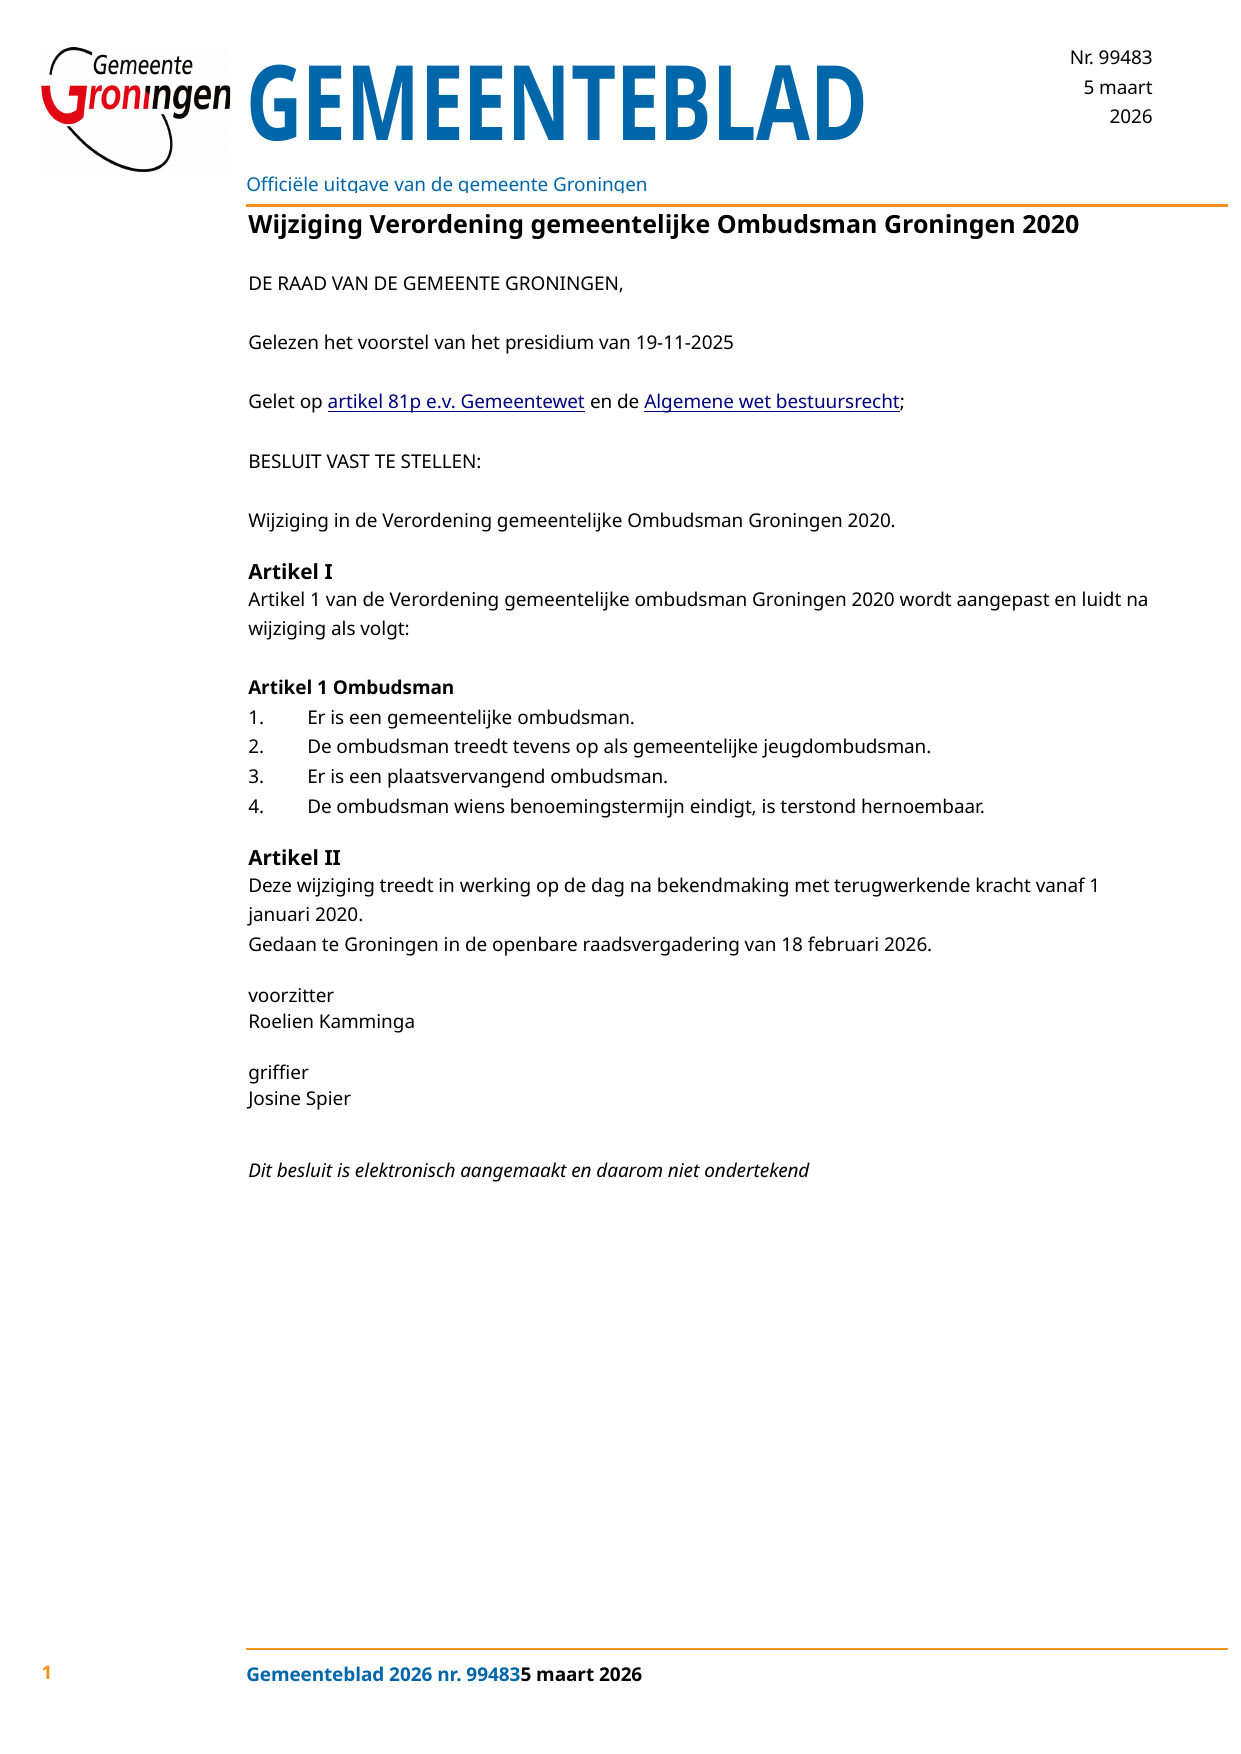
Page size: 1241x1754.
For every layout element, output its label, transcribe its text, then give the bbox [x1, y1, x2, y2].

text Josine Spier [248, 1085, 1152, 1111]
text Gelet op artikel 81p e.v. Gemeentewet en de Algemene wet bestuursrecht; [248, 389, 1152, 414]
text Artikel I [248, 557, 1152, 586]
text Artikel II [248, 843, 1152, 872]
list Er is een gemeentelijke ombudsman. [248, 704, 1152, 730]
text griffier [248, 1059, 1152, 1085]
text Gelezen het voorstel van het presidium van 19-11-2025 [248, 329, 1152, 355]
text DE RAAD VAN DE GEMEENTE GRONINGEN, [248, 270, 1152, 296]
text BESLUIT VAST TE STELLEN: [248, 448, 1152, 473]
list De ombudsman wiens benoemingstermijn eindigt, is terstond hernoembaar. [248, 793, 1152, 819]
list Er is een plaatsvervangend ombudsman. [248, 763, 1152, 789]
text Artikel 1 van de Verordening gemeentelijke ombudsman Groningen 2020 wordt aangepast en luidt na wijziging als volgt: [248, 586, 1152, 641]
text Gedaan te Groningen in de openbare raadsvergadering van 18 februari 2026. [248, 931, 1152, 957]
list De ombudsman treedt tevens op als gemeentelijke jeugdombudsman. [248, 734, 1152, 759]
text Dit besluit is elektronisch aangemaakt en daarom niet ondertekend [248, 1158, 1152, 1183]
text Roelien Kamminga [248, 1008, 1152, 1034]
text Wijziging Verordening gemeentelijke Ombudsman Groningen 2020 [248, 207, 1152, 241]
picture [41, 47, 231, 172]
text voorzitter [248, 982, 1152, 1008]
text Wijziging in de Verordening gemeentelijke Ombudsman Groningen 2020. [248, 507, 1152, 533]
text Artikel 1 Ombudsman [248, 674, 1152, 700]
text Deze wijziging treedt in werking op de dag na bekendmaking met terugwerkende kracht vanaf 1 januari 2020. [248, 872, 1152, 927]
